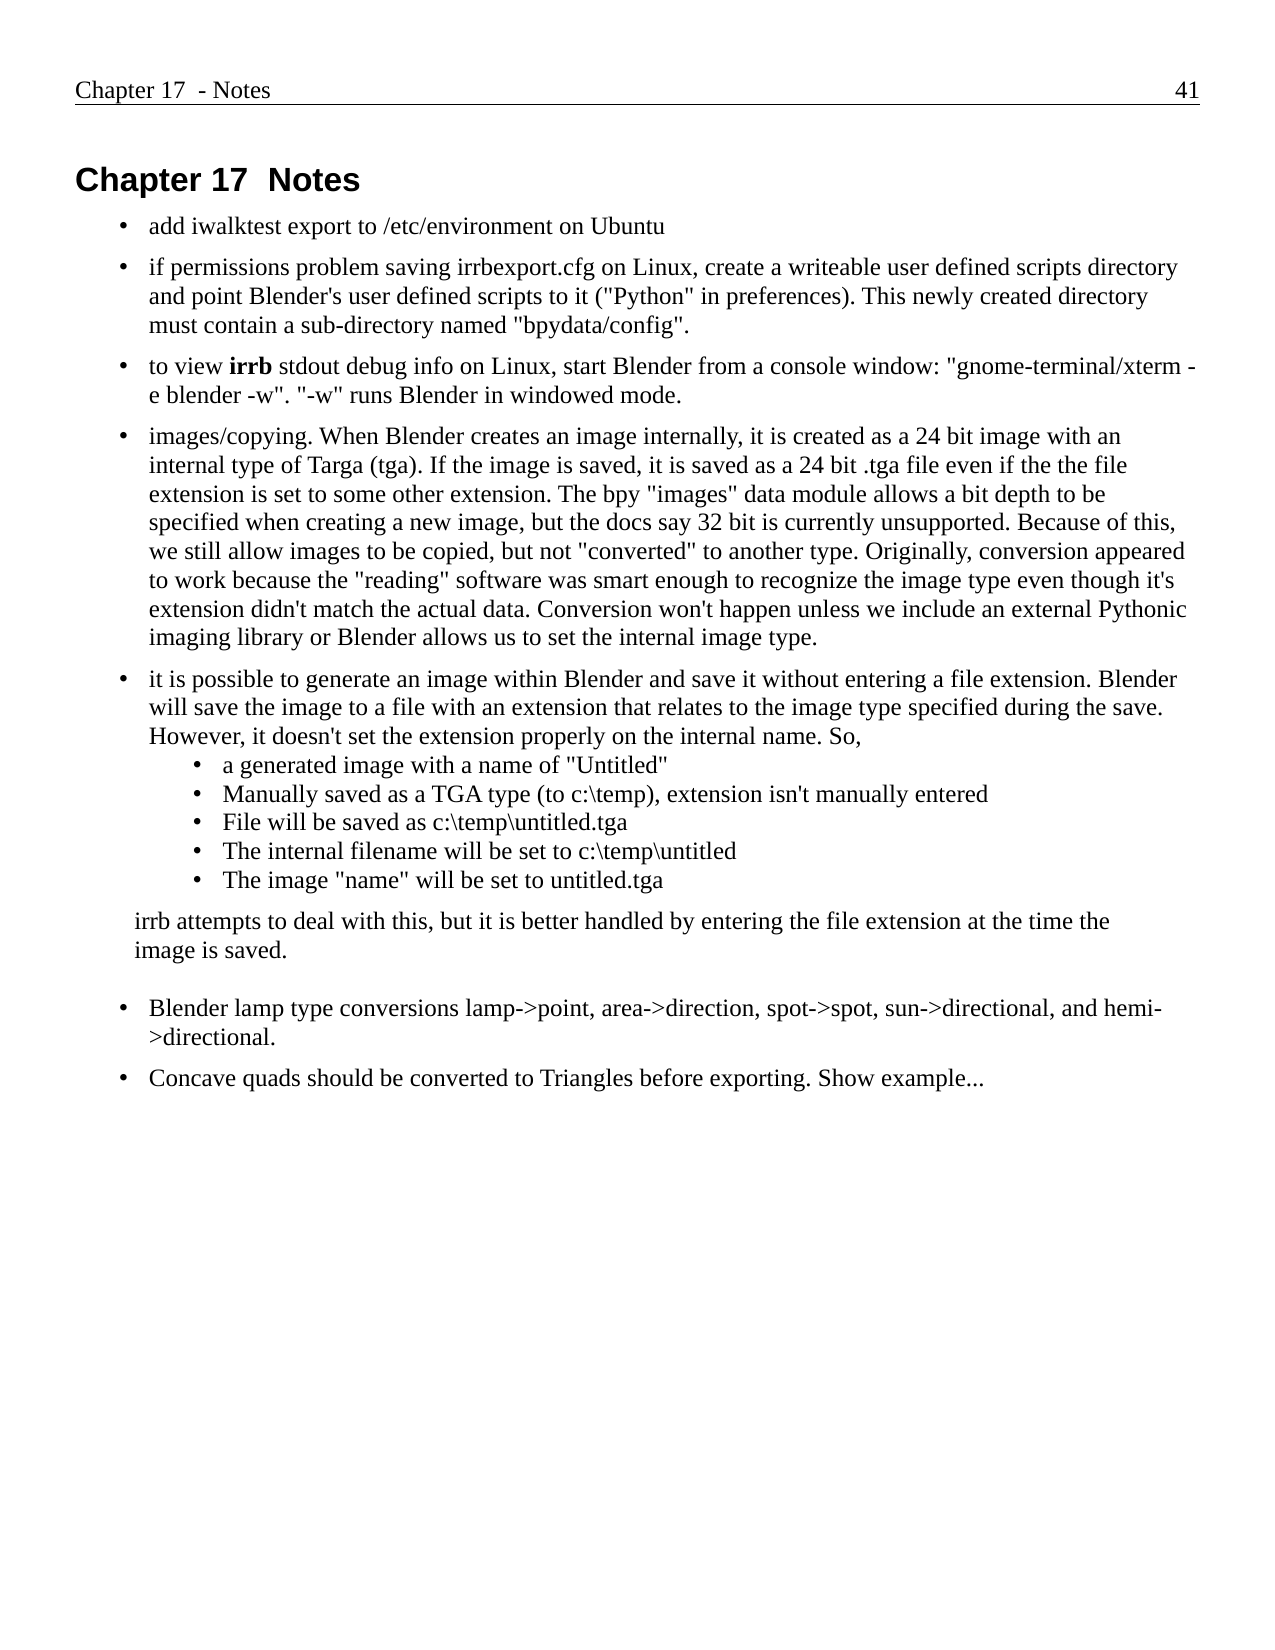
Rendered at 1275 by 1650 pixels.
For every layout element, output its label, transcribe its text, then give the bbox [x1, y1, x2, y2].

list it is possible to generate an image within Blender and save it without entering a file extension. Blender will save the image to a file with an extension that relates to the image type specified during the save. However, it doesn't set the extension properly on the internal name. So, [119, 664, 1200, 750]
subtitle Notes [75, 160, 1200, 199]
list File will be saved as c:\temp\untitled.tga [193, 807, 1200, 836]
list The image "name" will be set to untitled.tga [193, 865, 1200, 894]
list images/copying. When Blender creates an image internally, it is created as a 24 bit image with an internal type of Targa (tga). If the image is saved, it is saved as a 24 bit .tga file even if the the file extension is set to some other extension. The bpy "images" data module allows a bit depth to be specified when creating a new image, but the docs say 32 bit is currently unsupported. Because of this, we still allow images to be copied, but not "converted" to another type. Originally, conversion appeared to work because the "reading" software was smart enough to recognize the image type even though it's extension didn't match the actual data. Conversion won't happen unless we include an external Pythonic imaging library or Blender allows us to set the internal image type. [119, 421, 1200, 651]
list Blender lamp type conversions lamp->point, area->direction, spot->spot, sun->directional, and hemi->directional. [119, 993, 1200, 1051]
list The internal filename will be set to c:\temp\untitled [193, 836, 1200, 865]
list Manually saved as a TGA type (to c:\temp), extension isn't manually entered [193, 779, 1200, 807]
list add iwalktest export to /etc/environment on Ubuntu [119, 211, 1200, 240]
list to view irrb stdout debug info on Linux, start Blender from a console window: "gnome-terminal/xterm -e blender -w". "-w" runs Blender in windowed mode. [119, 351, 1200, 409]
text irrb attempts to deal with this, but it is better handled by entering the file extension at the time the image is saved. [134, 906, 1141, 964]
list if permissions problem saving irrbexport.cfg on Linux, create a writeable user defined scripts directory and point Blender's user defined scripts to it ("Python" in preferences). This newly created directory must contain a sub-directory named "bpydata/config". [119, 252, 1200, 339]
list Concave quads should be converted to Triangles before exporting. Show example... [119, 1063, 1200, 1092]
list a generated image with a name of "Untitled" [193, 750, 1200, 779]
